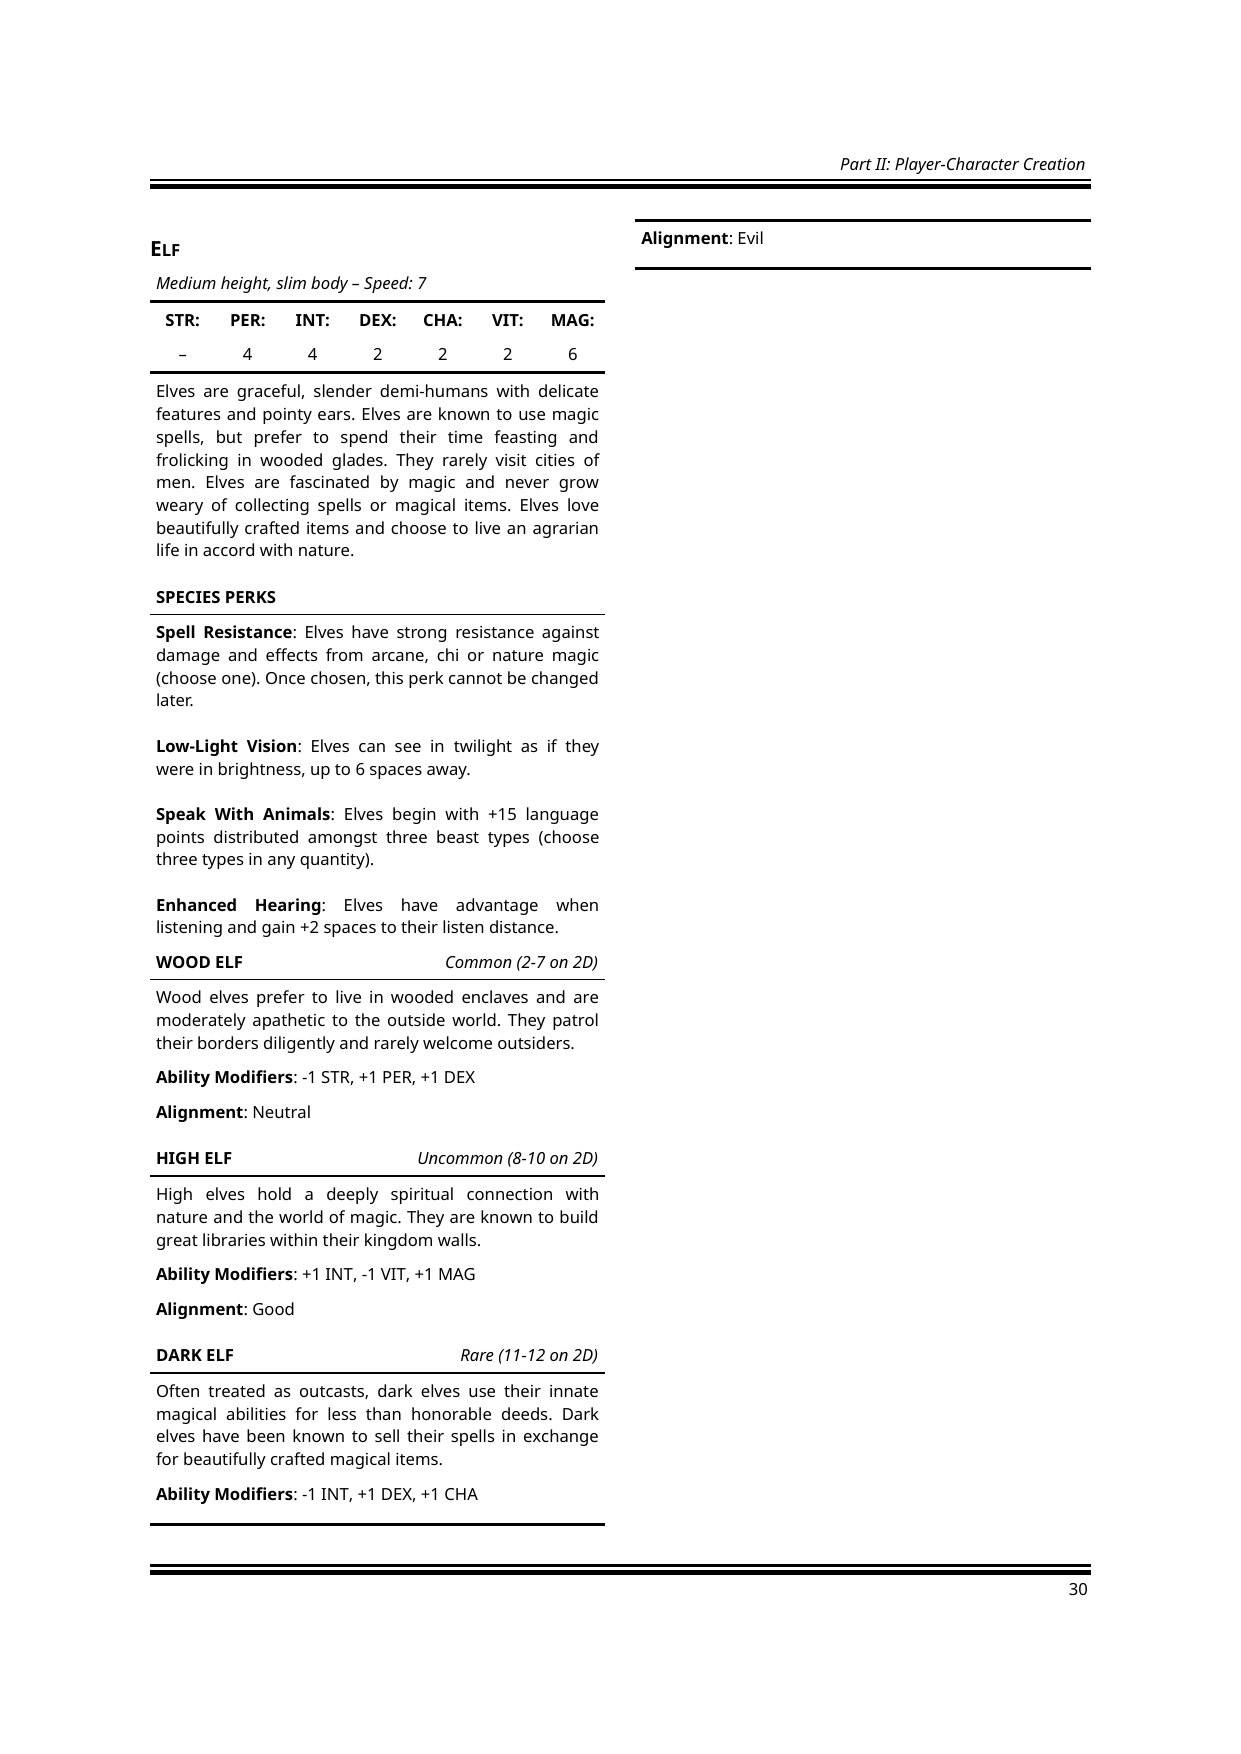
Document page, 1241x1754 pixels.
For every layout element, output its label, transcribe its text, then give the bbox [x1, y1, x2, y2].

table_header Uncommon (8-10 on 2D) [394, 1141, 605, 1175]
table_header Species Perks [150, 580, 605, 614]
table_cell Alignment: Evil [635, 222, 1091, 267]
table_header Common (2-7 on 2D) [378, 945, 605, 979]
table_cell Often treated as outcasts, dark elves use their innate magical abilities for less than honorable deeds. Dark elves have been known to sell their spells in exchange for beautifully crafted magical items. Ability Modifiers: -1 INT, +1 DEX, +1 CHA [150, 1374, 605, 1523]
table_cell 2 [345, 337, 410, 371]
text Elf [150, 234, 605, 263]
table_cell CHA: [410, 303, 475, 337]
table_cell Elves are graceful, slender demi-humans with delicate features and pointy ears. Elves are known to use magic spells, but prefer to spend their time feasting and frolicking in wooded glades. They rarely visit cities of men. Elves are fascinated by magic and never grow weary of collecting spells or magical items. Elves love beautifully crafted items and choose to live an agrarian life in accord with nature. [150, 374, 605, 579]
table_cell STR: [150, 303, 215, 337]
table_cell VIT: [475, 303, 540, 337]
table_cell 2 [410, 337, 475, 371]
table_cell 2 [475, 337, 540, 371]
table_cell High elves hold a deeply spiritual connection with nature and the world of magic. They are known to build great libraries within their kingdom walls. Ability Modifiers: +1 INT, -1 VIT, +1 MAG Alignment: Good [150, 1177, 605, 1338]
table_cell INT: [280, 303, 345, 337]
table_cell – [150, 337, 215, 371]
table_cell 4 [215, 337, 280, 371]
table_header Rare (11-12 on 2D) [366, 1338, 605, 1372]
table_cell Spell Resistance: Elves have strong resistance against damage and effects from arcane, chi or nature magic (choose one). Once chosen, this perk cannot be changed later. Low-Light Vision: Elves can see in twilight as if they were in brightness, up to 6 spaces away. Speak With Animals: Elves begin with +15 language points distributed amongst three beast types (choose three types in any quantity). Enhanced Hearing: Elves have advantage when listening and gain +2 spaces to their listen distance. [150, 615, 605, 944]
table_cell Wood elves prefer to live in wooded enclaves and are moderately apathetic to the outside world. They patrol their borders diligently and rarely welcome outsiders. Ability Modifiers: -1 STR, +1 PER, +1 DEX Alignment: Neutral [150, 980, 605, 1141]
table_header Dark Elf [150, 1338, 366, 1372]
table_header Wood Elf [150, 945, 378, 979]
table_header Medium height, slim body – Speed: 7 [150, 266, 605, 300]
table_cell 4 [280, 337, 345, 371]
table_cell PER: [215, 303, 280, 337]
table_cell 6 [540, 337, 605, 371]
table_cell DEX: [345, 303, 410, 337]
table_header High Elf [150, 1141, 394, 1175]
table_cell MAG: [540, 303, 605, 337]
